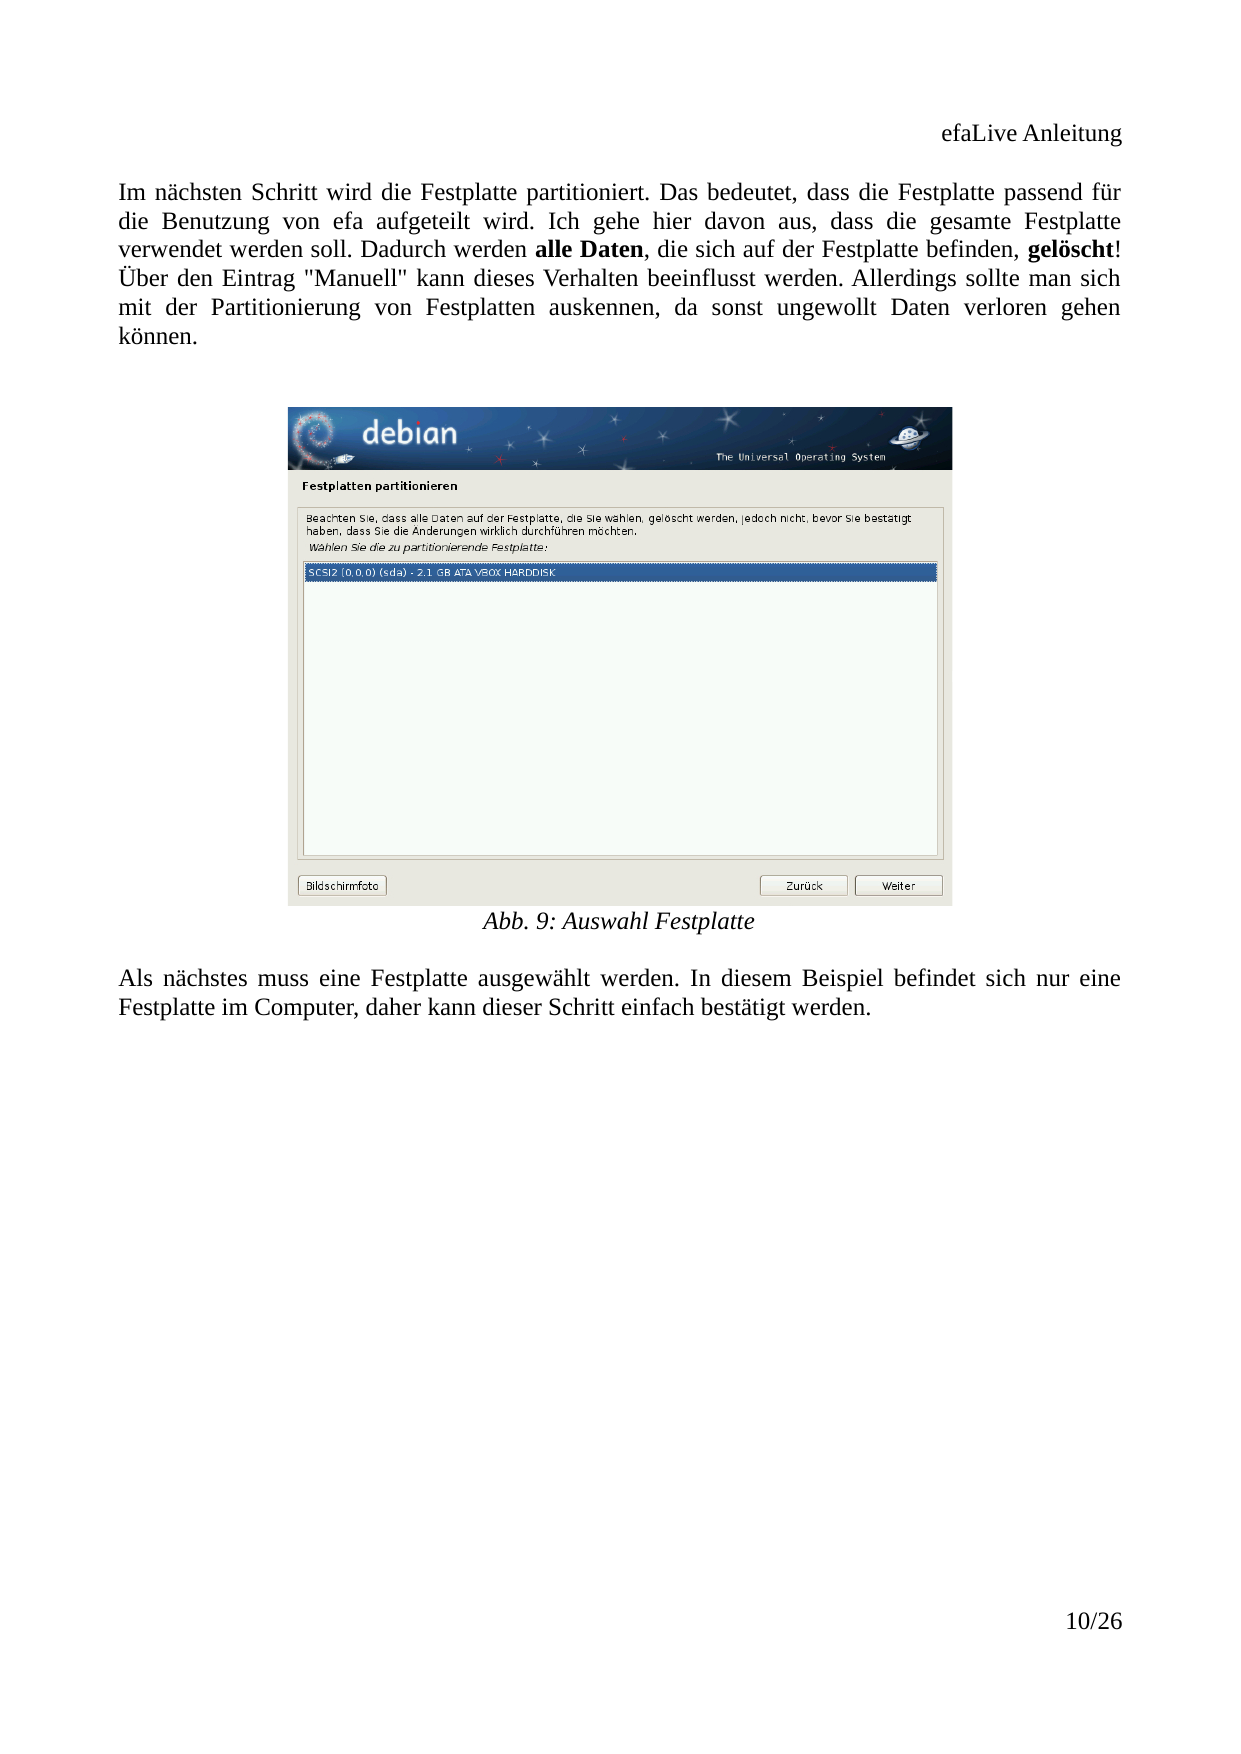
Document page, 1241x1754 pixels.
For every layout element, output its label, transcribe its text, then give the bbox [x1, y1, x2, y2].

picture [287, 407, 953, 906]
text Abb. 9: Auswahl Festplatte [288, 906, 952, 935]
text Im nächsten Schritt wird die Festplatte partitioniert. Das bedeutet, dass die Festplatte passend für die Benutzung von efa aufgeteilt wird. Ich gehe hier davon aus, dass die gesamte Festplatte verwendet werden soll. Dadurch werden alle Daten, die sich auf der Festplatte befinden, gelöscht! Über den Eintrag "Manuell" kann dieses Verhalten beeinflusst werden. Allerdings sollte man sich mit der Partitionierung von Festplatten auskennen, da sonst ungewollt Daten verloren gehen können. [118, 177, 1122, 349]
text Als nächstes muss eine Festplatte ausgewählt werden. In diesem Beispiel befindet sich nur eine Festplatte im Computer, daher kann dieser Schritt einfach bestätigt werden. [118, 963, 1122, 1021]
